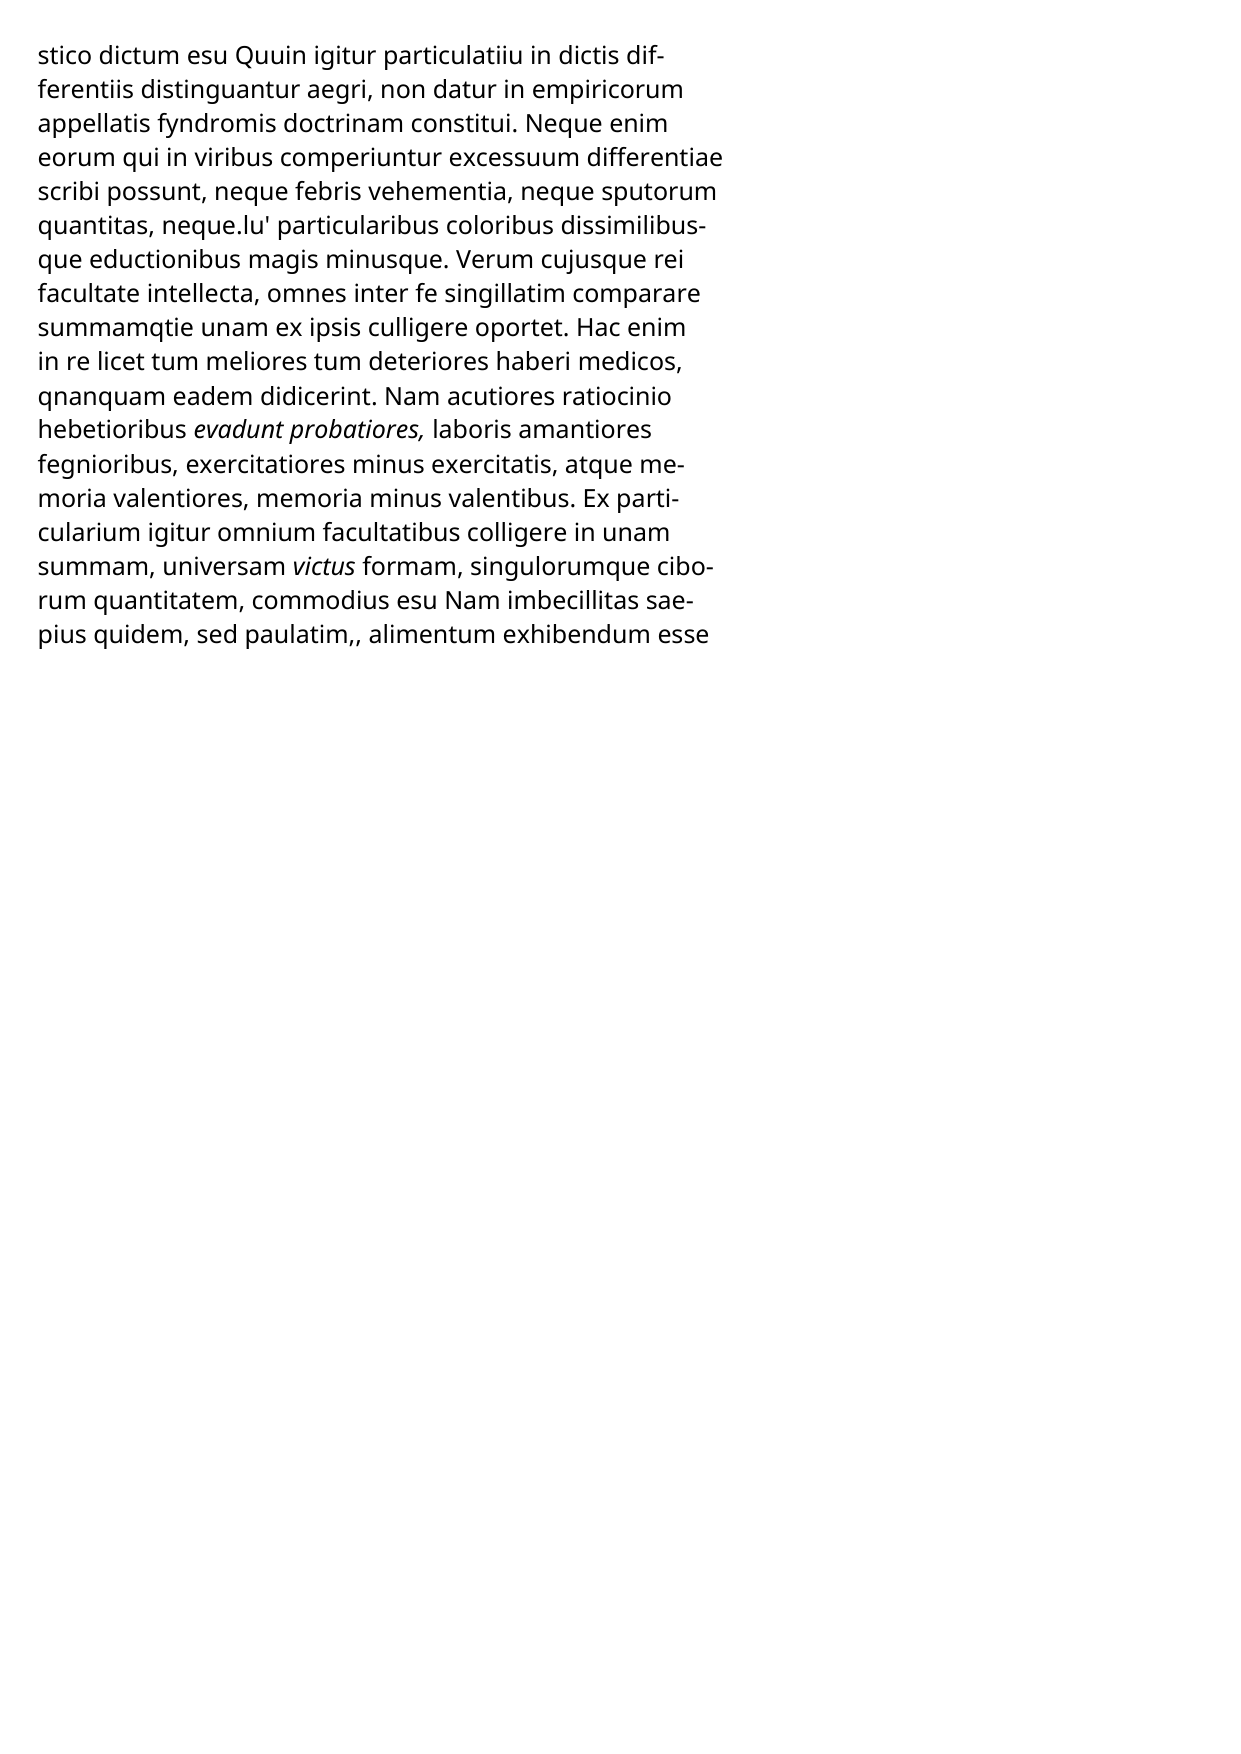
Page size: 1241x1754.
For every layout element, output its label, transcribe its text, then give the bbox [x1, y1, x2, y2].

text stico dictum esu Quuin igitur particulatiiu in dictis dif- ferentiis distinguantur aegri, non datur in empiricorum appellatis fyndromis doctrinam constitui. Neque enim eorum qui in viribus comperiuntur excessuum differentiae scribi possunt, neque febris vehementia, neque sputorum quantitas, neque.lu' particularibus coloribus dissimilibus- que eductionibus magis minusque. Verum cujusque rei facultate intellecta, omnes inter fe singillatim comparare summamqtie unam ex ipsis culligere oportet. Hac enim in re licet tum meliores tum deteriores haberi medicos, qnanquam eadem didicerint. Nam acutiores ratiocinio hebetioribus evadunt probatiores, laboris amantiores fegnioribus, exercitatiores minus exercitatis, atque me- moria valentiores, memoria minus valentibus. Ex parti- cularium igitur omnium facultatibus colligere in unam summam, universam victus formam, singulorumque cibo- rum quantitatem, commodius esu Nam imbecillitas sae- pius quidem, sed paulatim,, alimentum exhibendum esse [37, 37, 1203, 651]
